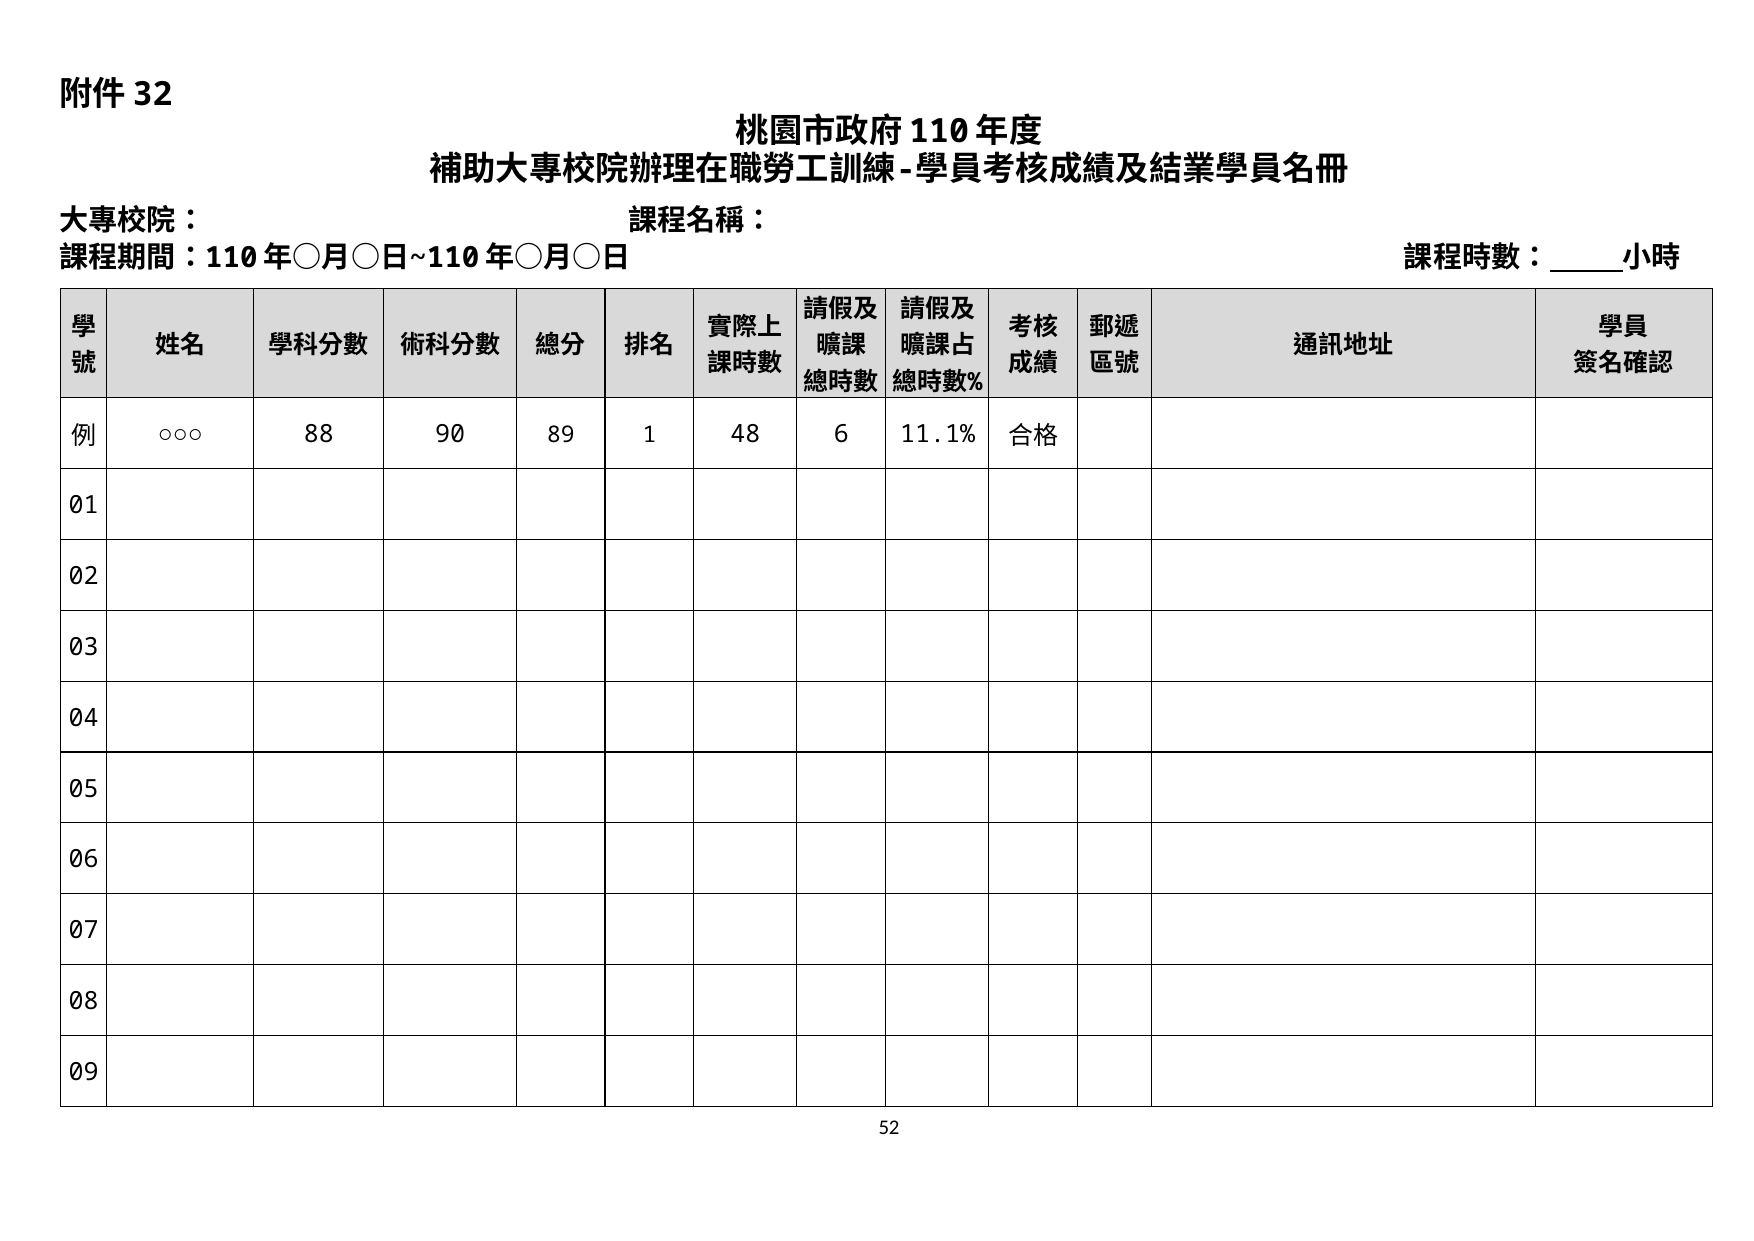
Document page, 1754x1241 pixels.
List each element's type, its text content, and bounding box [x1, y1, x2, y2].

table_cell [694, 469, 796, 539]
table_cell [1078, 1036, 1151, 1106]
table_cell [1152, 823, 1535, 893]
table_header 學號 [61, 289, 106, 397]
table_cell 11.1% [886, 398, 988, 468]
text 大專校院： 課程名稱： [59, 200, 1718, 237]
table_cell [694, 682, 796, 751]
table_cell [886, 611, 988, 681]
table_header 總分 [517, 289, 604, 397]
table_cell [1152, 469, 1535, 539]
table_cell [254, 611, 383, 681]
table_header 術科分數 [384, 289, 516, 397]
table_cell [384, 469, 516, 539]
table_cell [694, 823, 796, 893]
table_cell [254, 469, 383, 539]
table_cell [1152, 753, 1535, 822]
table_cell [1078, 398, 1151, 468]
table_cell [107, 611, 253, 681]
table_cell [107, 469, 253, 539]
table_cell 6 [797, 398, 885, 468]
table_cell [797, 682, 885, 751]
table_cell [797, 753, 885, 822]
table_header 學科分數 [254, 289, 383, 397]
table_cell [694, 1036, 796, 1106]
table_cell [1078, 753, 1151, 822]
table_cell 合格 [989, 398, 1077, 468]
table_cell [384, 753, 516, 822]
table_cell [797, 894, 885, 964]
table_cell 07 [61, 894, 106, 964]
table_header 學員 簽名確認 [1536, 289, 1712, 397]
table_cell [797, 823, 885, 893]
table_header 實際上課時數 [694, 289, 796, 397]
table_cell [107, 540, 253, 610]
table_cell 08 [61, 965, 106, 1035]
table_cell [1152, 894, 1535, 964]
table_cell [517, 753, 604, 822]
text 補助大專校院辦理在職勞工訓練-學員考核成績及結業學員名冊 [59, 150, 1718, 187]
table_cell [107, 965, 253, 1035]
table_cell 04 [61, 682, 106, 751]
table_cell [107, 823, 253, 893]
table_cell [517, 540, 604, 610]
table_cell [989, 965, 1077, 1035]
table_cell 05 [61, 753, 106, 822]
table_cell ○○○ [107, 398, 253, 468]
table_cell [886, 540, 988, 610]
table_cell [384, 682, 516, 751]
table_cell [384, 965, 516, 1035]
table_cell [107, 1036, 253, 1106]
table_cell [107, 894, 253, 964]
table_cell [606, 540, 693, 610]
table_cell [989, 1036, 1077, 1106]
table_cell [254, 540, 383, 610]
table_cell [1152, 611, 1535, 681]
table_cell [384, 611, 516, 681]
table_header 請假及 曠課 總時數 [797, 289, 885, 397]
table_cell [886, 469, 988, 539]
table_cell [989, 894, 1077, 964]
table_cell [694, 611, 796, 681]
table_cell [1152, 398, 1535, 468]
table_cell [517, 965, 604, 1035]
table_cell [254, 682, 383, 751]
table_header 考核 成績 [989, 289, 1077, 397]
table_cell [1536, 965, 1712, 1035]
table_cell 03 [61, 611, 106, 681]
table_cell [517, 894, 604, 964]
table_cell [606, 823, 693, 893]
table_cell [1078, 965, 1151, 1035]
table_header 通訊地址 [1152, 289, 1535, 397]
table_cell [886, 965, 988, 1035]
table_cell [694, 540, 796, 610]
table_cell 48 [694, 398, 796, 468]
table_cell [797, 540, 885, 610]
table_cell [254, 894, 383, 964]
table_cell [694, 753, 796, 822]
table_cell [1152, 965, 1535, 1035]
table_cell [989, 469, 1077, 539]
table_cell [384, 894, 516, 964]
table_cell [886, 682, 988, 751]
table_cell [989, 753, 1077, 822]
table_header 郵遞區號 [1078, 289, 1151, 397]
table_cell [107, 682, 253, 751]
table_cell [886, 1036, 988, 1106]
table_cell [1536, 682, 1712, 751]
table_cell [384, 1036, 516, 1106]
table_header 排名 [606, 289, 693, 397]
table_cell [517, 1036, 604, 1106]
table_cell 02 [61, 540, 106, 610]
table_cell 88 [254, 398, 383, 468]
table_cell [886, 894, 988, 964]
table_cell [1078, 540, 1151, 610]
table_cell 90 [384, 398, 516, 468]
table_header 姓名 [107, 289, 253, 397]
table_cell [1536, 398, 1712, 468]
table_cell [797, 965, 885, 1035]
table_cell [1536, 753, 1712, 822]
table_cell [989, 540, 1077, 610]
table_cell [1152, 682, 1535, 751]
table_cell [1078, 469, 1151, 539]
table_cell [606, 753, 693, 822]
table_cell 06 [61, 823, 106, 893]
table_cell [384, 540, 516, 610]
table_cell [1078, 611, 1151, 681]
table_cell [886, 823, 988, 893]
table_cell [606, 965, 693, 1035]
table_cell [606, 469, 693, 539]
table_cell [1078, 823, 1151, 893]
table_cell [254, 753, 383, 822]
table_cell [1536, 823, 1712, 893]
table_cell [694, 965, 796, 1035]
table_cell [989, 823, 1077, 893]
table_header 請假及曠課占總時數% [886, 289, 988, 397]
table_cell 01 [61, 469, 106, 539]
table_cell [989, 682, 1077, 751]
table_cell [1536, 469, 1712, 539]
table_cell [517, 682, 604, 751]
table_cell [517, 469, 604, 539]
table_cell [254, 1036, 383, 1106]
table_cell [1536, 894, 1712, 964]
table_cell [1078, 894, 1151, 964]
table_cell [797, 1036, 885, 1106]
table_cell 09 [61, 1036, 106, 1106]
table_cell [1152, 1036, 1535, 1106]
table_cell [989, 611, 1077, 681]
table_cell [1078, 682, 1151, 751]
table_cell [886, 753, 988, 822]
table_cell [254, 965, 383, 1035]
table_cell [1536, 1036, 1712, 1106]
text 桃園市政府110年度 [59, 112, 1718, 150]
table_cell [107, 753, 253, 822]
table_cell [1152, 540, 1535, 610]
text 附件32 [59, 75, 1718, 112]
table_cell [694, 894, 796, 964]
text 課程期間：110年○月○日~110年○月○日 課程時數： 小時 [59, 237, 1718, 275]
table_cell [606, 894, 693, 964]
table_cell 1 [606, 398, 693, 468]
table_cell [1536, 611, 1712, 681]
table_cell [517, 823, 604, 893]
table_cell [797, 469, 885, 539]
table_cell [606, 1036, 693, 1106]
table_cell [517, 611, 604, 681]
table_cell 89 [517, 398, 604, 468]
table_cell [1536, 540, 1712, 610]
table_cell [797, 611, 885, 681]
table_cell 例 [61, 398, 106, 468]
table_cell [606, 682, 693, 751]
table_cell [606, 611, 693, 681]
table_cell [384, 823, 516, 893]
table_cell [254, 823, 383, 893]
